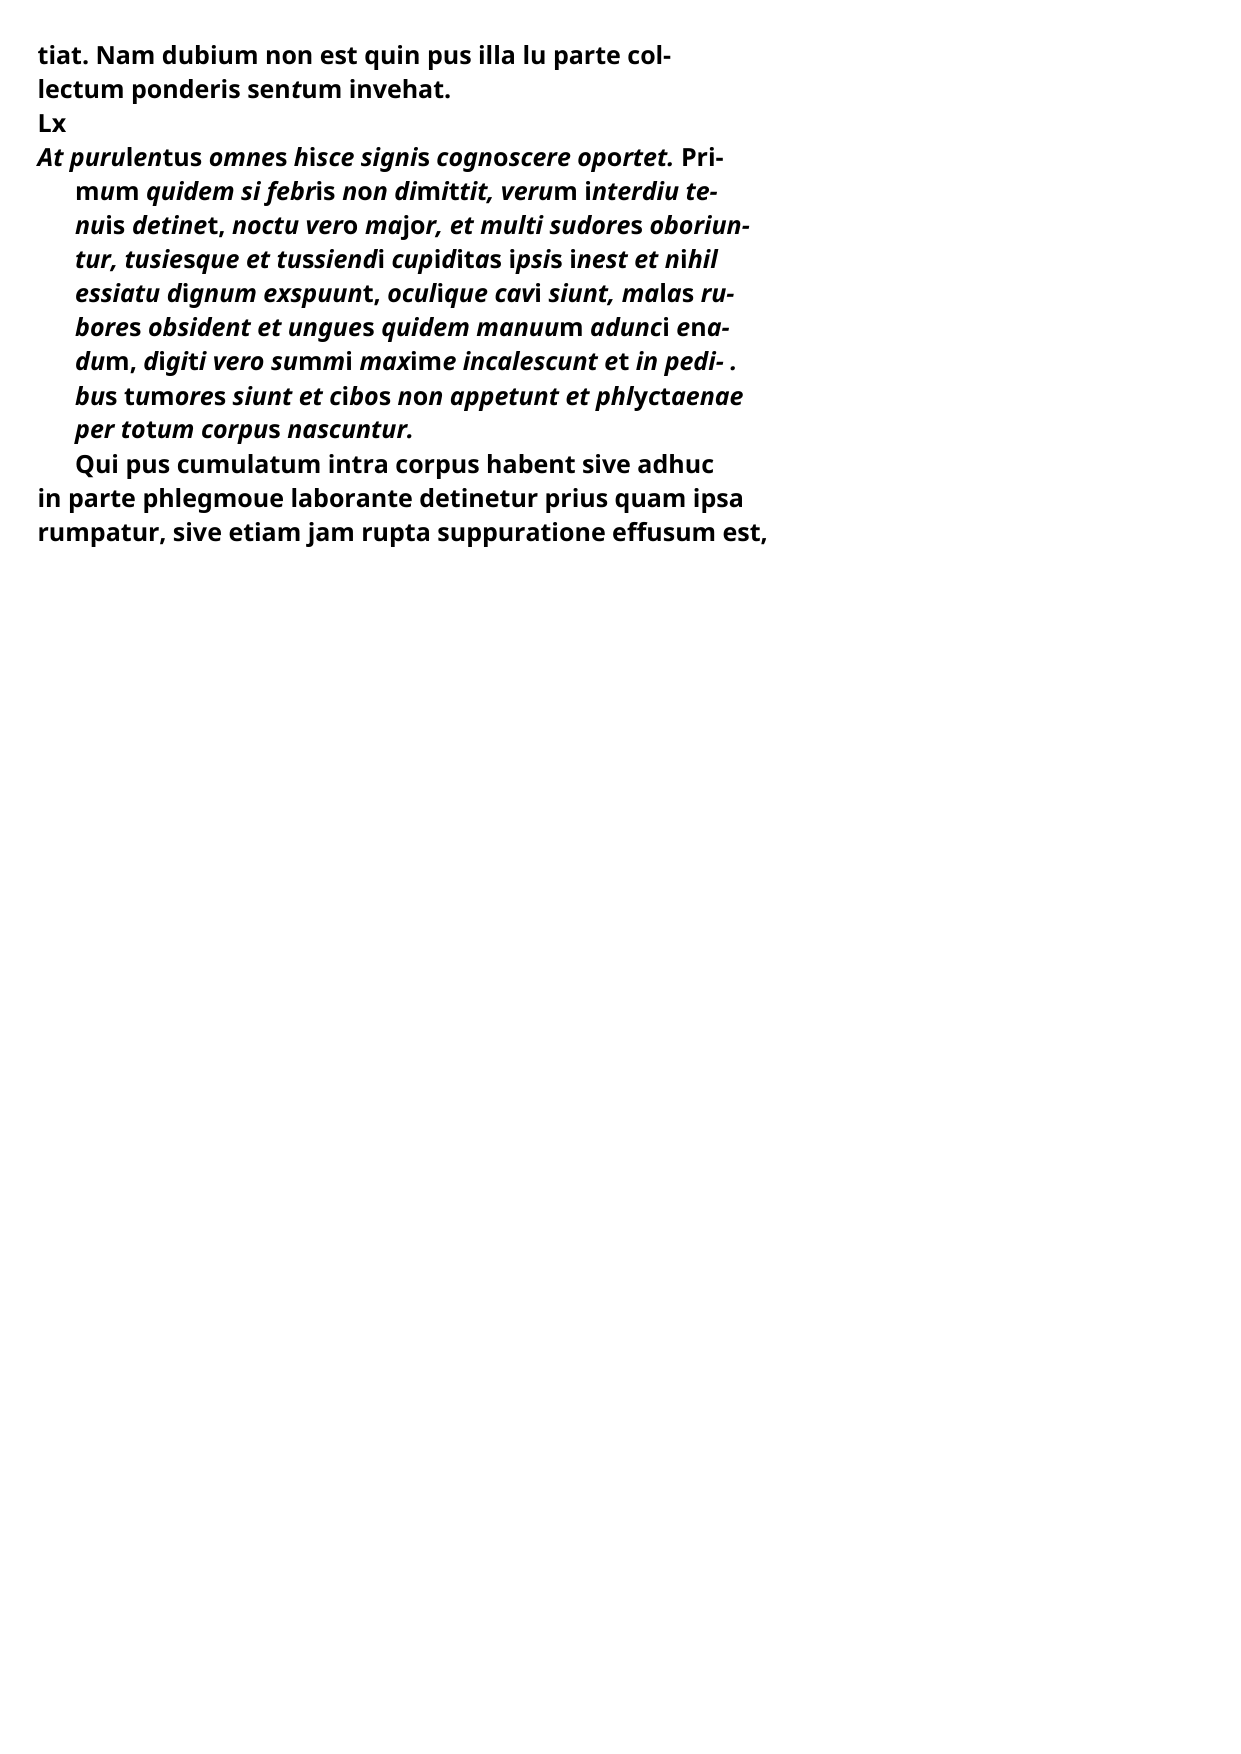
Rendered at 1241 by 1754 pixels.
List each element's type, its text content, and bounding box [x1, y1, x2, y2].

text At purulentus omnes hisce signis cognoscere oportet. Pri- mum quidem si febris non dimittit, verum interdiu te- nuis detinet, noctu vero major, et multi sudores oboriun- tur, tusiesque et tussiendi cupiditas ipsis inest et nihil essiatu dignum exspuunt, oculique cavi siunt, malas ru- bores obsident et ungues quidem manuum adunci ena- dum, digiti vero summi maxime incalescunt et in pedi- . bus tumores siunt et cibos non appetunt et phlyctaenae per totum corpus nascuntur. [37, 140, 1203, 446]
text Lx [37, 106, 1203, 140]
text Qui pus cumulatum intra corpus habent sive adhuc in parte phlegmoue laborante detinetur prius quam ipsa rumpatur, sive etiam jam rupta suppuratione effusum est, [37, 446, 1203, 548]
text tiat. Nam dubium non est quin pus illa lu parte col- lectum ponderis sentum invehat. [37, 37, 1203, 106]
